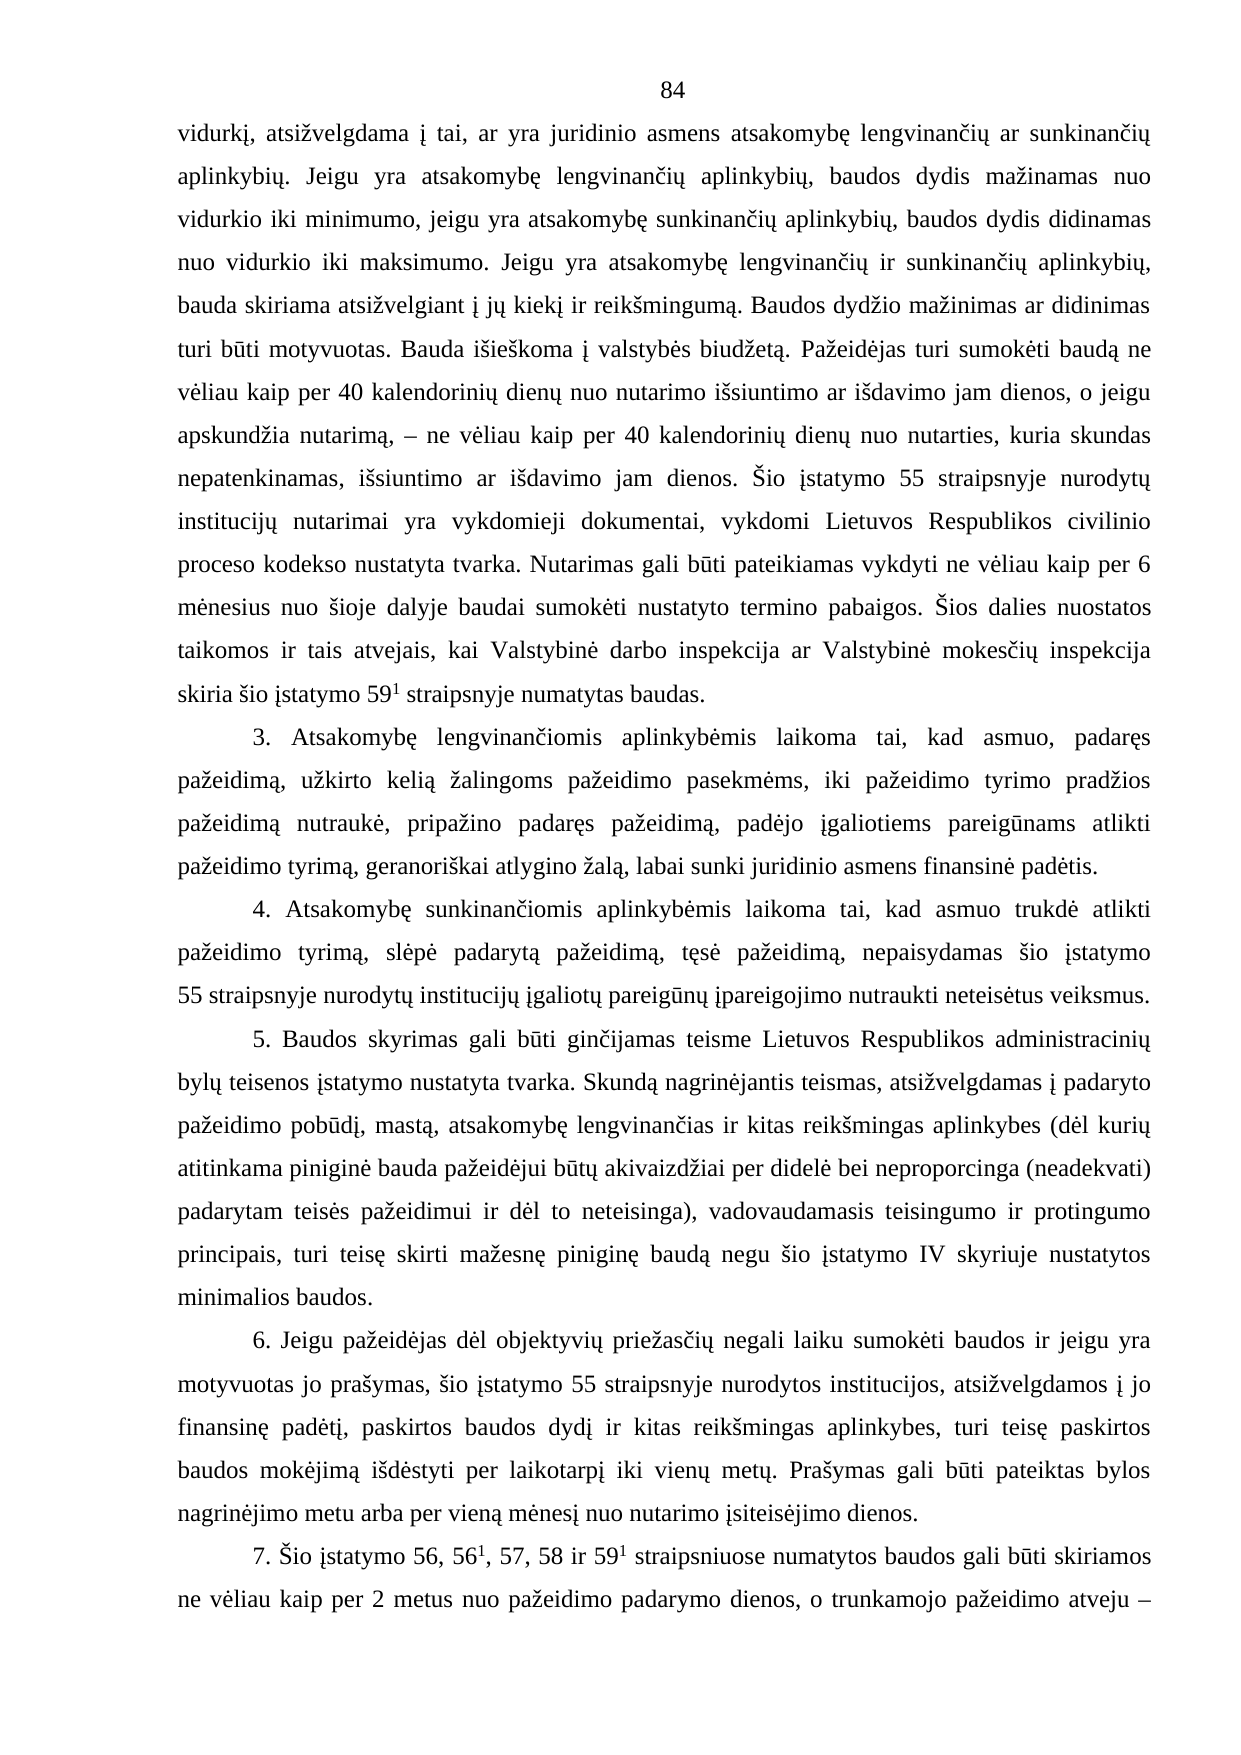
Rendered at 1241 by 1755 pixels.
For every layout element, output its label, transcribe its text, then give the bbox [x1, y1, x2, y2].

text 7. Šio įstatymo 56, 561, 57, 58 ir 591 straipsniuose numatytos baudos gali būti skiriamos ne vėliau kaip per 2 metus nuo pažeidimo padarymo dienos, o trunkamojo pažeidimo atveju – [177, 1541, 1152, 1613]
text 6. Jeigu pažeidėjas dėl objektyvių priežasčių negali laiku sumokėti baudos ir jeigu yra motyvuotas jo prašymas, šio įstatymo 55 straipsnyje nurodytos institucijos, atsižvelgdamos į jo finansinę padėtį, paskirtos baudos dydį ir kitas reikšmingas aplinkybes, turi teisę paskirtos baudos mokėjimą išdėstyti per laikotarpį iki vienų metų. Prašymas gali būti pateiktas bylos nagrinėjimo metu arba per vieną mėnesį nuo nutarimo įsiteisėjimo dienos. [177, 1326, 1152, 1527]
text vidurkį, atsižvelgdama į tai, ar yra juridinio asmens atsakomybę lengvinančių ar sunkinančių aplinkybių. Jeigu yra atsakomybę lengvinančių aplinkybių, baudos dydis mažinamas nuo vidurkio iki minimumo, jeigu yra atsakomybę sunkinančių aplinkybių, baudos dydis didinamas nuo vidurkio iki maksimumo. Jeigu yra atsakomybę lengvinančių ir sunkinančių aplinkybių, bauda skiriama atsižvelgiant į jų kiekį ir reikšmingumą. Baudos dydžio mažinimas ar didinimas turi būti motyvuotas. Bauda išieškoma į valstybės biudžetą. Pažeidėjas turi sumokėti baudą ne vėliau kaip per 40 kalendorinių dienų nuo nutarimo išsiuntimo ar išdavimo jam dienos, o jeigu apskundžia nutarimą, – ne vėliau kaip per 40 kalendorinių dienų nuo nutarties, kuria skundas nepatenkinamas, išsiuntimo ar išdavimo jam dienos. Šio įstatymo 55 straipsnyje nurodytų institucijų nutarimai yra vykdomieji dokumentai, vykdomi Lietuvos Respublikos civilinio proceso kodekso nustatyta tvarka. Nutarimas gali būti pateikiamas vykdyti ne vėliau kaip per 6 mėnesius nuo šioje dalyje baudai sumokėti nustatyto termino pabaigos. Šios dalies nuostatos taikomos ir tais atvejais, kai Valstybinė darbo inspekcija ar Valstybinė mokesčių inspekcija skiria šio įstatymo 591 straipsnyje numatytas baudas. [177, 118, 1152, 707]
text 5. Baudos skyrimas gali būti ginčijamas teisme Lietuvos Respublikos administracinių bylų teisenos įstatymo nustatyta tvarka. Skundą nagrinėjantis teismas, atsižvelgdamas į padaryto pažeidimo pobūdį, mastą, atsakomybę lengvinančias ir kitas reikšmingas aplinkybes (dėl kurių atitinkama piniginė bauda pažeidėjui būtų akivaizdžiai per didelė bei neproporcinga (neadekvati) padarytam teisės pažeidimui ir dėl to neteisinga), vadovaudamasis teisingumo ir protingumo principais, turi teisę skirti mažesnę piniginę baudą negu šio įstatymo IV skyriuje nustatytos minimalios baudos. [177, 1024, 1152, 1311]
text 4. Atsakomybę sunkinančiomis aplinkybėmis laikoma tai, kad asmuo trukdė atlikti pažeidimo tyrimą, slėpė padarytą pažeidimą, tęsė pažeidimą, nepaisydamas šio įstatymo 55 straipsnyje nurodytų institucijų įgaliotų pareigūnų įpareigojimo nutraukti neteisėtus veiksmus. [177, 894, 1152, 1009]
text 3. Atsakomybę lengvinančiomis aplinkybėmis laikoma tai, kad asmuo, padaręs pažeidimą, užkirto kelią žalingoms pažeidimo pasekmėms, iki pažeidimo tyrimo pradžios pažeidimą nutraukė, pripažino padaręs pažeidimą, padėjo įgaliotiems pareigūnams atlikti pažeidimo tyrimą, geranoriškai atlygino žalą, labai sunki juridinio asmens finansinė padėtis. [177, 722, 1152, 880]
